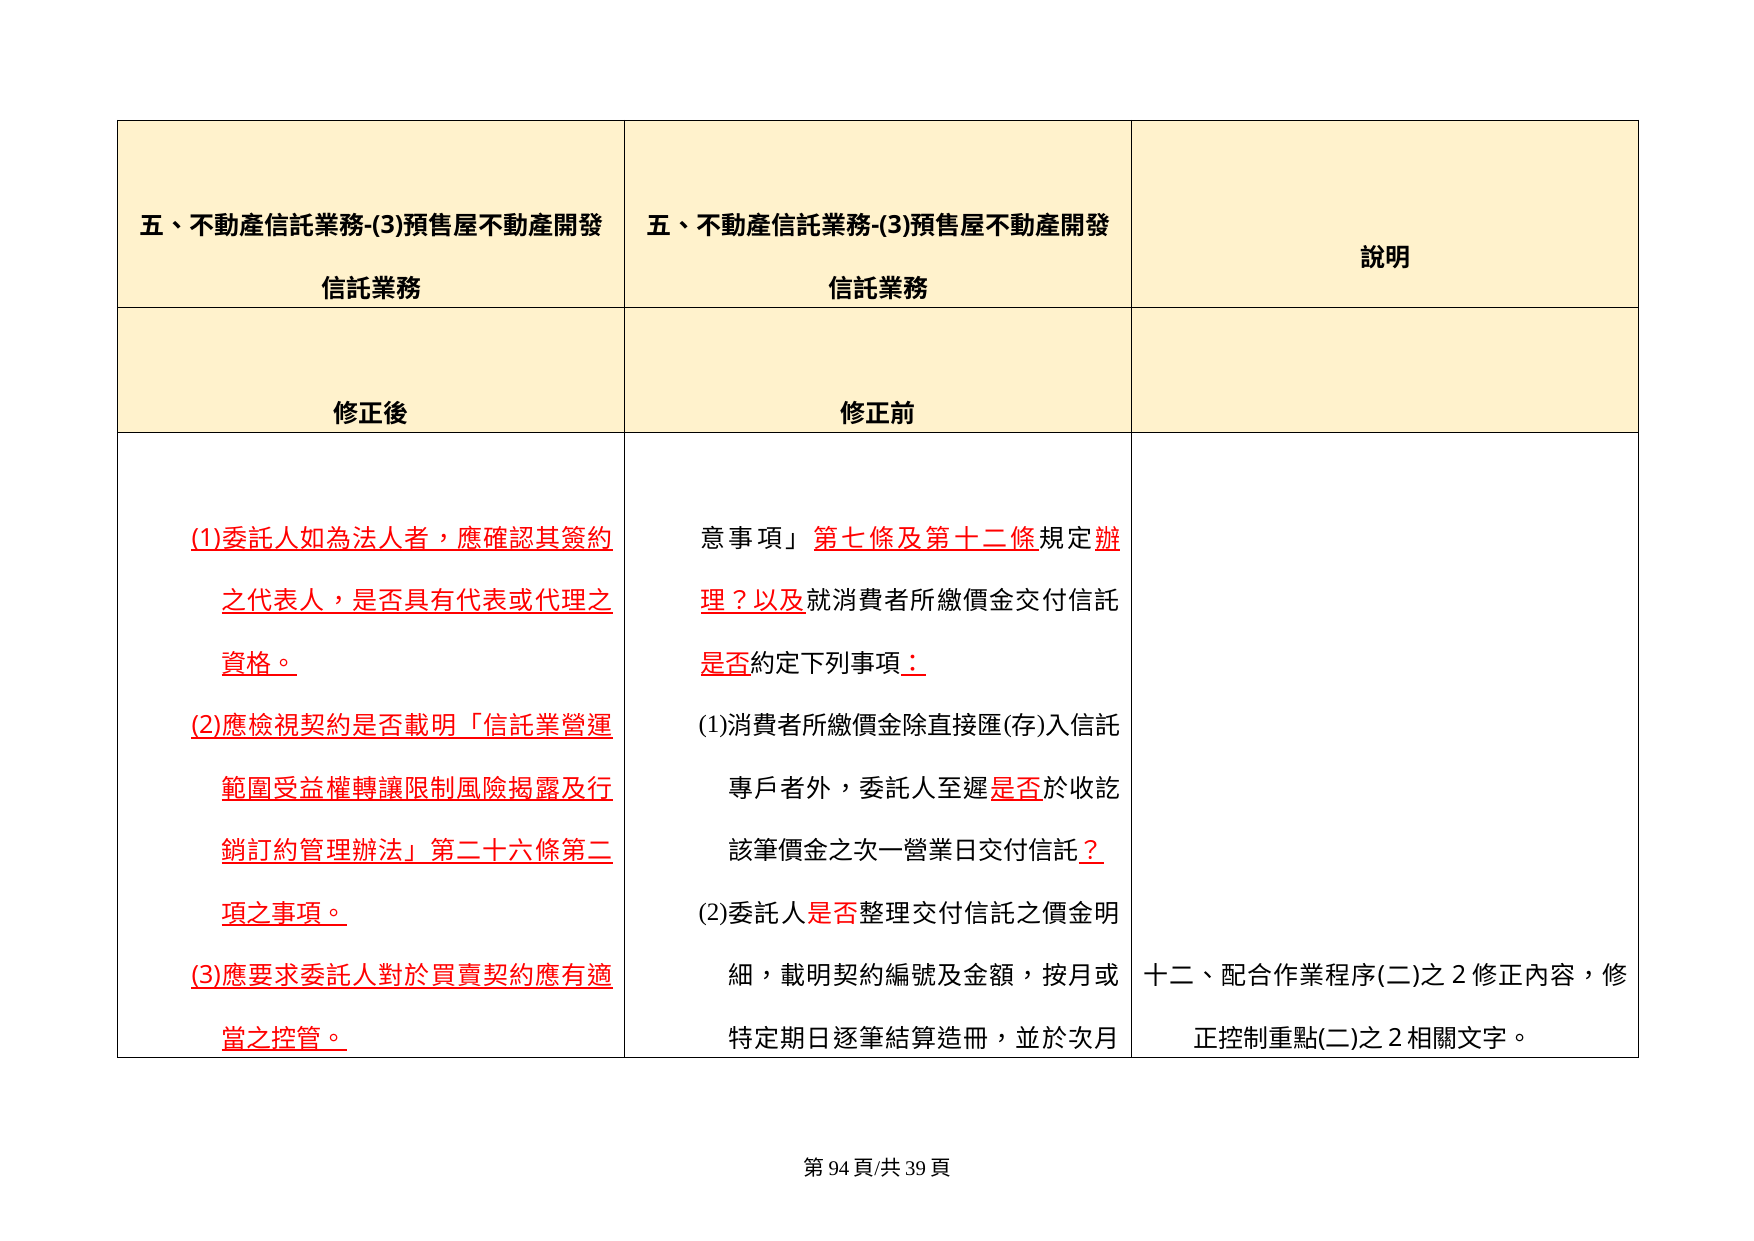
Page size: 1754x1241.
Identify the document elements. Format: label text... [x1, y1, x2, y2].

table_cell 十二、配合作業程序(二)之2修正內容，修正控制重點(二)之2相關文字。 [1132, 433, 1638, 1057]
table_header 五、不動產信託業務-(3)預售屋不動產開發信託業務 [625, 121, 1131, 307]
table_cell [1132, 308, 1638, 432]
table_cell 意事項」第七條及第十二條規定辦理？以及就消費者所繳價金交付信託是否約定下列事項： (1)消費者所繳價金除直接匯(存)入信託專戶者外，委託人至遲是否於收訖該筆價金之次一營業日交付信託？ (2)委託人是否整理交付信託之價金明細，載明契約編號及金額，按月或特定期日逐筆結算造冊，並於次月 [625, 433, 1131, 1057]
table_cell (1)委託人如為法人者，應確認其簽約之代表人，是否具有代表或代理之資格。 (2)應檢視契約是否載明「信託業營運範圍受益權轉讓限制風險揭露及行銷訂約管理辦法」第二十六條第二項之事項。 (3)應要求委託人對於買賣契約應有適當之控管。 [118, 433, 624, 1057]
table_cell 修正前 [625, 308, 1131, 432]
table_header 五、不動產信託業務-(3)預售屋不動產開發信託業務 [118, 121, 624, 307]
table_cell 修正後 [118, 308, 624, 432]
table_header 說明 [1132, 121, 1638, 307]
